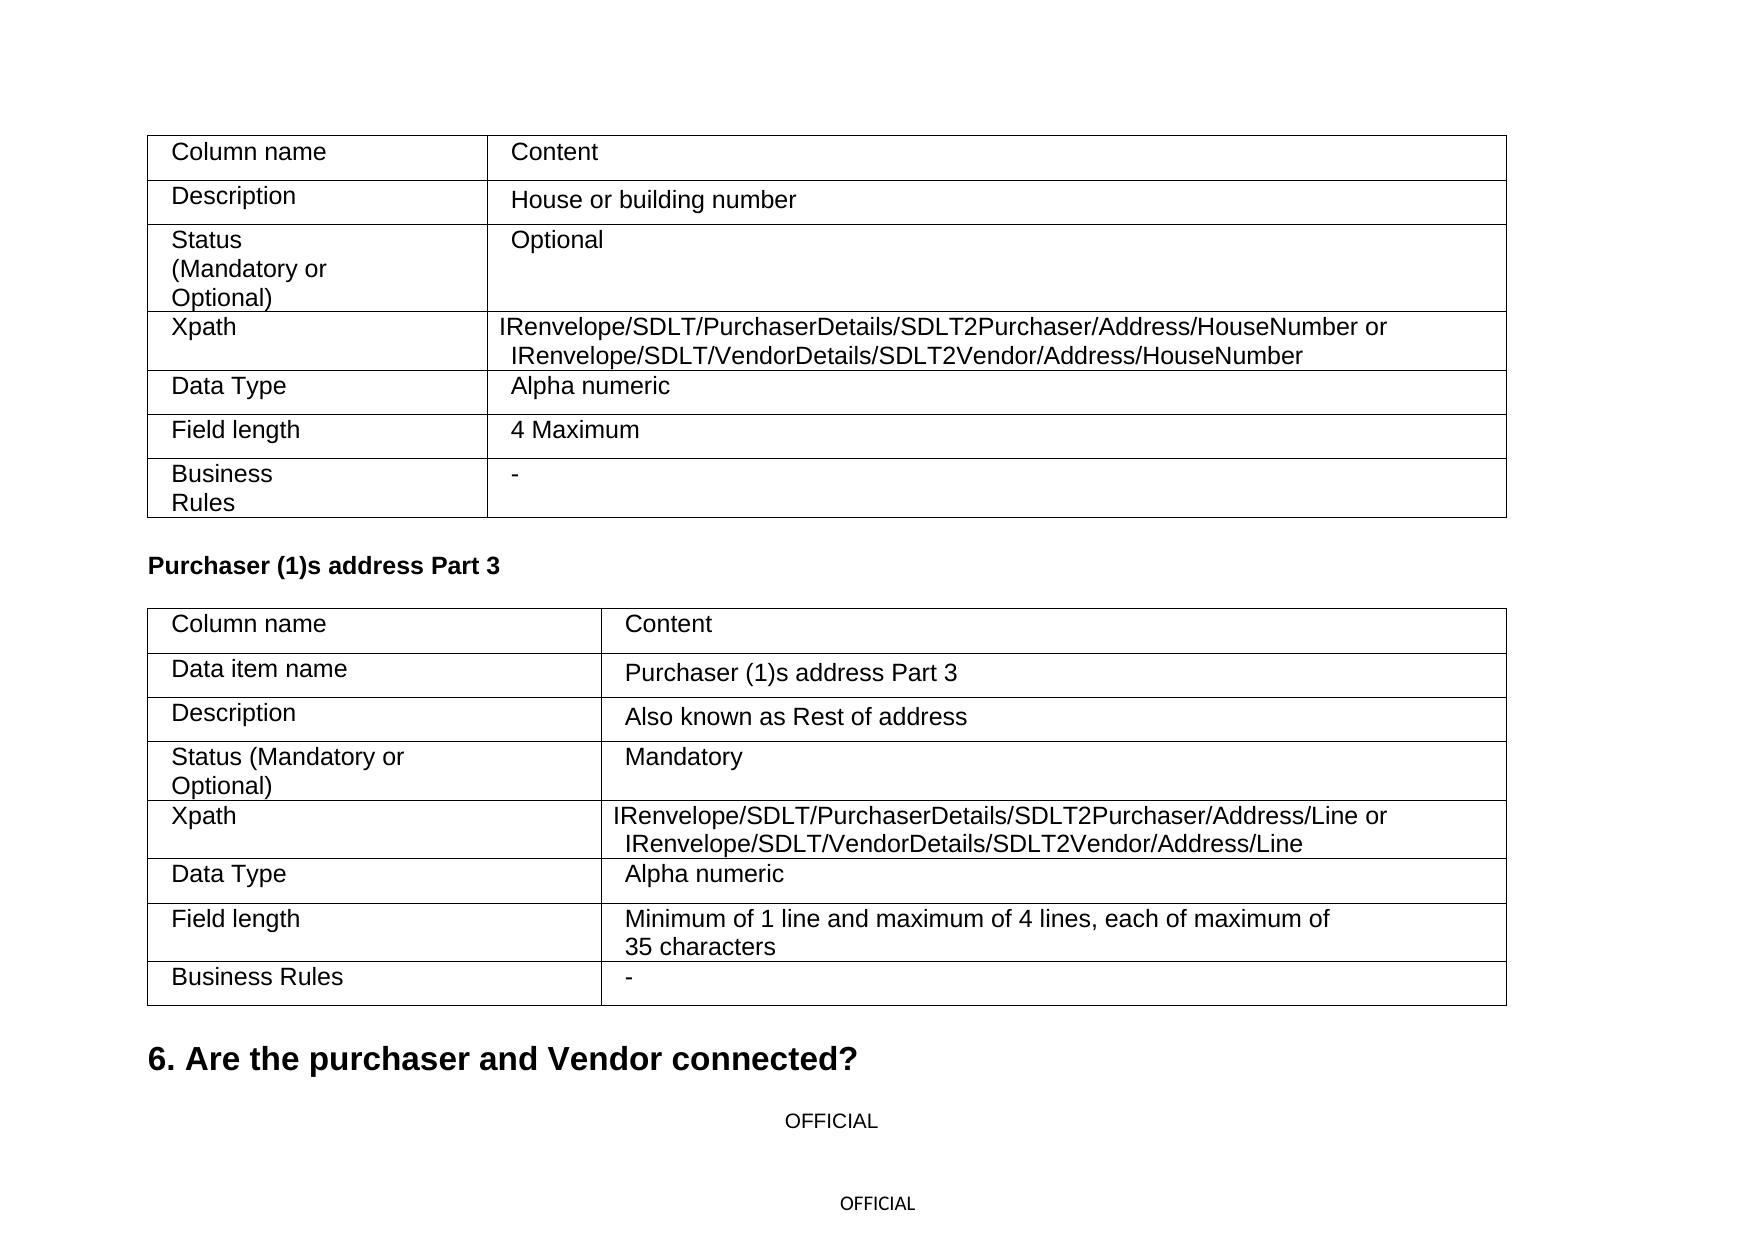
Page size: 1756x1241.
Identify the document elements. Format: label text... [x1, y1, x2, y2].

table_cell Field length [148, 904, 601, 961]
table_cell Alpha numeric [602, 859, 1506, 902]
subtitle Purchaser (1)s address Part 3 [148, 551, 1515, 579]
table_cell Description [148, 698, 601, 741]
table_cell Mandatory [602, 742, 1506, 800]
table_cell Business Rules [148, 459, 487, 517]
table_cell IRenvelope/SDLT/PurchaserDetails/SDLT2Purchaser/Address/Line or IRenvelope/SDLT/VendorDetails/SDLT2Vendor/Address/Line [602, 801, 1506, 858]
table_cell Xpath [148, 801, 601, 858]
table_cell Business Rules [148, 962, 601, 1005]
table_cell Xpath [148, 312, 487, 370]
table_cell Optional [488, 225, 1506, 311]
table_cell Data Type [148, 371, 487, 414]
table_cell Field length [148, 415, 487, 458]
table_cell Status (Mandatory or Optional) [148, 225, 487, 311]
table_cell Minimum of 1 line and maximum of 4 lines, each of maximum of 35 characters [602, 904, 1506, 961]
table_cell Data item name [148, 654, 601, 697]
table_header Column name [148, 136, 487, 180]
table_cell IRenvelope/SDLT/PurchaserDetails/SDLT2Purchaser/Address/HouseNumber or IRenvelope/SDLT/VendorDetails/SDLT2Vendor/Address/HouseNumber [488, 312, 1506, 370]
table_cell Description [148, 181, 487, 224]
subtitle 6. Are the purchaser and Vendor connected? [148, 1039, 1515, 1078]
table_header Column name [148, 609, 601, 653]
table_cell Data Type [148, 859, 601, 902]
table_cell - [488, 459, 1506, 517]
table_cell House or building number [488, 181, 1506, 224]
table_header Content [488, 136, 1506, 180]
table_cell Purchaser (1)s address Part 3 [602, 654, 1506, 697]
table_cell Alpha numeric [488, 371, 1506, 414]
table_cell 4 Maximum [488, 415, 1506, 458]
table_cell - [602, 962, 1506, 1005]
table_cell Also known as Rest of address [602, 698, 1506, 741]
table_cell Status (Mandatory or Optional) [148, 742, 601, 800]
table_header Content [602, 609, 1506, 653]
